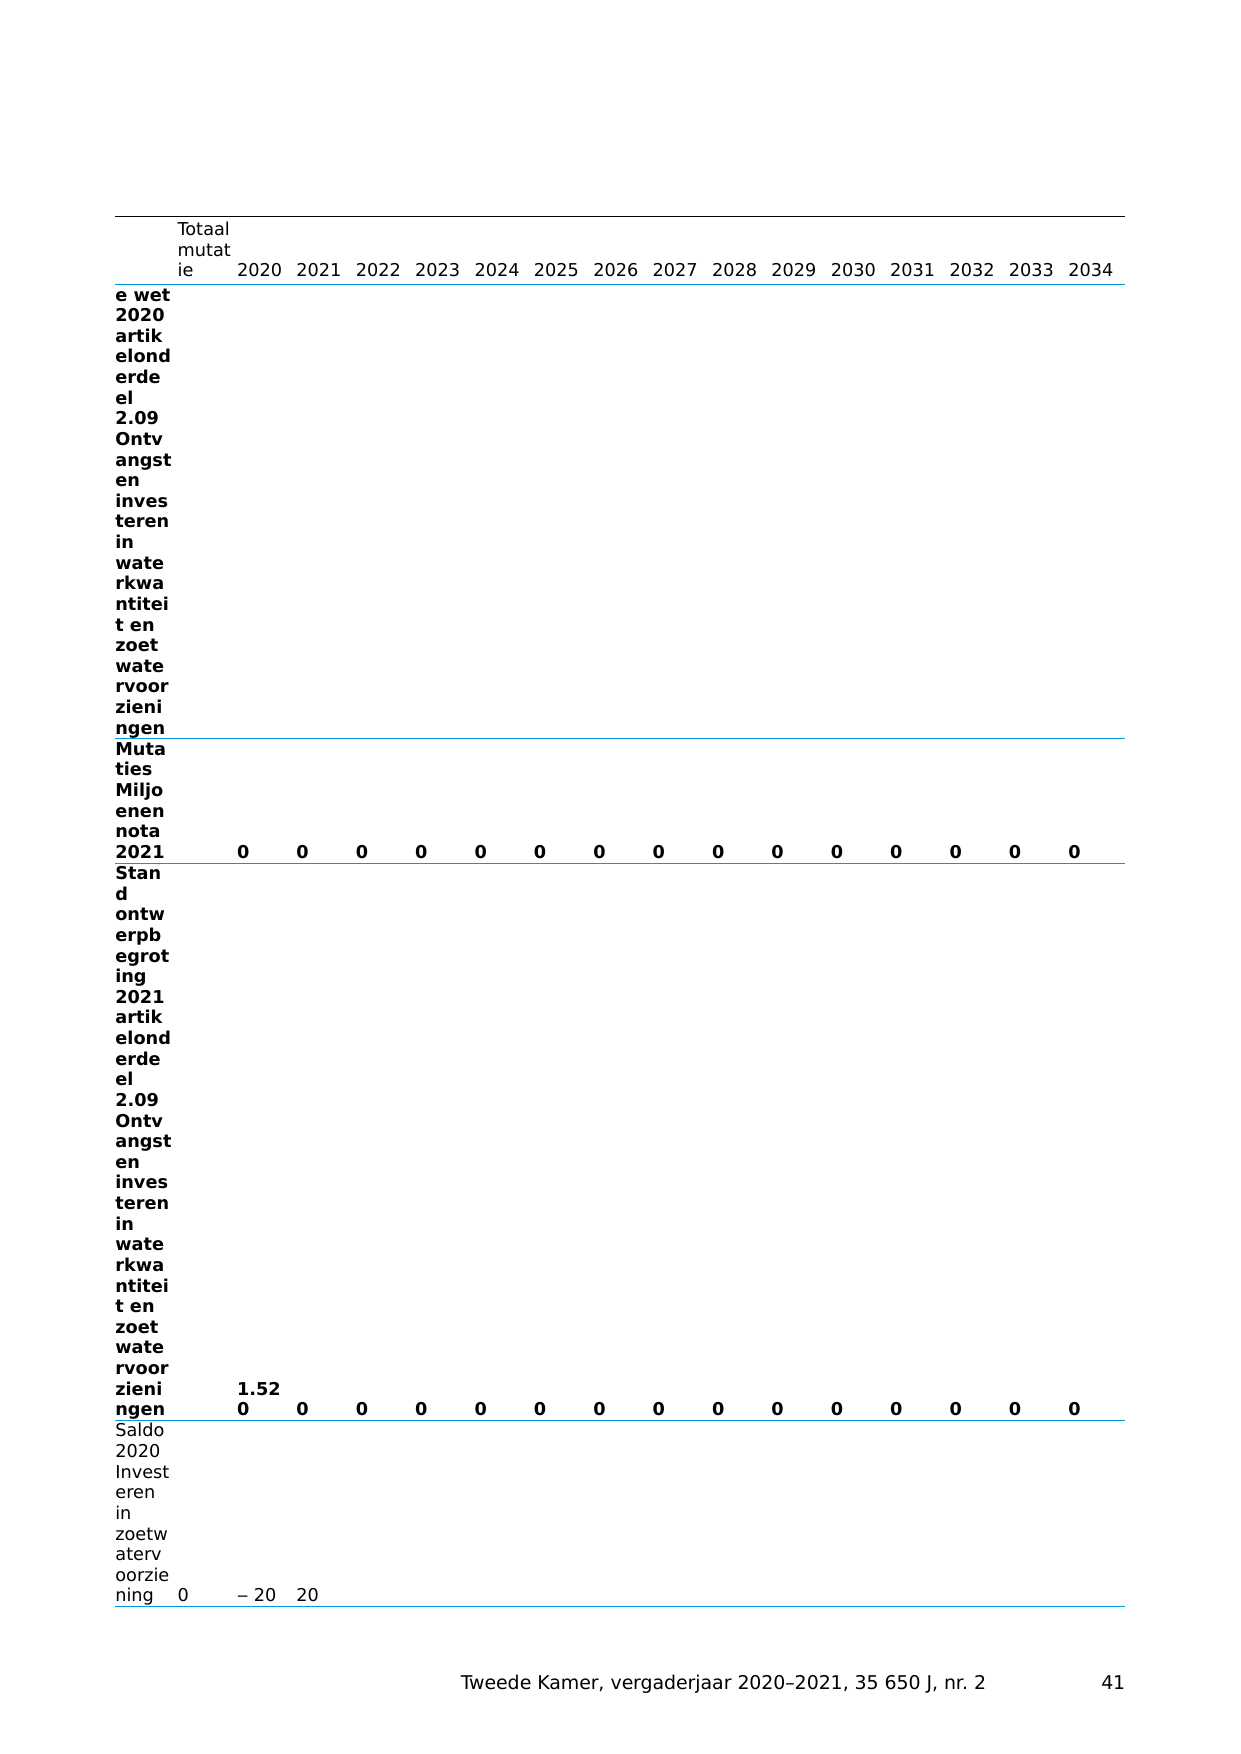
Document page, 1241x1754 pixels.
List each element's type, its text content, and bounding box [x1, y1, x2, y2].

table_cell 0 [650, 864, 709, 1420]
table_cell 0 [471, 739, 531, 862]
table_cell [1065, 285, 1125, 738]
table_cell [887, 285, 946, 738]
table_cell 2023 [412, 217, 471, 284]
table_cell [531, 285, 590, 738]
table_cell [709, 1421, 768, 1606]
table_cell [650, 285, 709, 738]
table_cell 0 [531, 739, 590, 862]
table_cell 0 [1006, 864, 1065, 1420]
table_cell 2028 [709, 217, 768, 284]
table_cell 20 [293, 1421, 353, 1606]
table_cell 0 [887, 739, 946, 862]
table_cell [234, 285, 293, 738]
table_cell 0 [887, 864, 946, 1420]
table_cell 0 [828, 739, 887, 862]
table_cell 2022 [353, 217, 412, 284]
table_cell 0 [709, 739, 768, 862]
table_cell 0 [590, 864, 649, 1420]
table_cell [412, 1421, 471, 1606]
table_cell [471, 285, 531, 738]
table_cell 2029 [768, 217, 828, 284]
table_cell [531, 1421, 590, 1606]
table_cell 2020 [234, 217, 293, 284]
table_cell 0 [353, 739, 412, 862]
table_cell [471, 1421, 531, 1606]
table_cell 0 [946, 864, 1006, 1420]
table_cell 2025 [531, 217, 590, 284]
table_cell 2030 [828, 217, 887, 284]
table_cell [412, 285, 471, 738]
table_cell [1006, 1421, 1065, 1606]
table_header Tabel 11 [115, 191, 1125, 216]
table_cell 0 [293, 739, 353, 862]
table_cell 0 [234, 739, 293, 862]
table_cell [946, 285, 1006, 738]
table_cell 0 [590, 739, 649, 862]
table_cell 1.520 [234, 864, 293, 1420]
table_cell 0 [1006, 739, 1065, 862]
table_cell 0 [1065, 864, 1125, 1420]
table_cell [828, 285, 887, 738]
table_cell Totaal mutatie [175, 217, 234, 284]
table_cell 0 [412, 864, 471, 1420]
table_cell 0 [768, 739, 828, 862]
table_cell [353, 1421, 412, 1606]
table_cell ‒ 20 [234, 1421, 293, 1606]
table_cell 2033 [1006, 217, 1065, 284]
table_cell [650, 1421, 709, 1606]
table_cell Saldo 2020 Investeren in zoetwatervoorziening [115, 1421, 174, 1606]
table_cell [175, 864, 234, 1420]
table_cell 0 [946, 739, 1006, 862]
table_cell [828, 1421, 887, 1606]
table_cell 2031 [887, 217, 946, 284]
table_cell 0 [412, 739, 471, 862]
table_cell [293, 285, 353, 738]
table_cell [590, 1421, 649, 1606]
table_cell e wet 2020 artikelonderdeel 2.09 Ontvangsten investeren in waterkwantiteit en zoetwatervoorzieningen [115, 285, 174, 738]
table_cell [946, 1421, 1006, 1606]
table_cell [709, 285, 768, 738]
table_cell [1065, 1421, 1125, 1606]
table_cell [175, 285, 234, 738]
table_cell 2021 [293, 217, 353, 284]
table_cell 0 [1065, 739, 1125, 862]
table_cell [115, 217, 174, 284]
table_cell Stand ontwerpbegroting 2021 artikelonderdeel 2.09 Ontvangsten investeren in waterkwantiteit en zoetwatervoorzieningen [115, 864, 174, 1420]
table_cell 2032 [946, 217, 1006, 284]
table_cell 0 [471, 864, 531, 1420]
table_cell 0 [709, 864, 768, 1420]
table_cell 0 [828, 864, 887, 1420]
table_cell 0 [768, 864, 828, 1420]
table_cell Mutaties Miljoenennota 2021 [115, 739, 174, 862]
table_cell 0 [531, 864, 590, 1420]
table_cell 0 [353, 864, 412, 1420]
table_cell 2024 [471, 217, 531, 284]
table_cell [768, 285, 828, 738]
table_cell [353, 285, 412, 738]
table_cell 0 [293, 864, 353, 1420]
table_cell 0 [175, 1421, 234, 1606]
table_cell 2034 [1065, 217, 1125, 284]
table_cell 2027 [650, 217, 709, 284]
table_cell 2026 [590, 217, 649, 284]
table_cell [1006, 285, 1065, 738]
table_cell [175, 739, 234, 862]
table_cell 0 [650, 739, 709, 862]
table_cell [887, 1421, 946, 1606]
table_cell [768, 1421, 828, 1606]
table_cell [590, 285, 649, 738]
